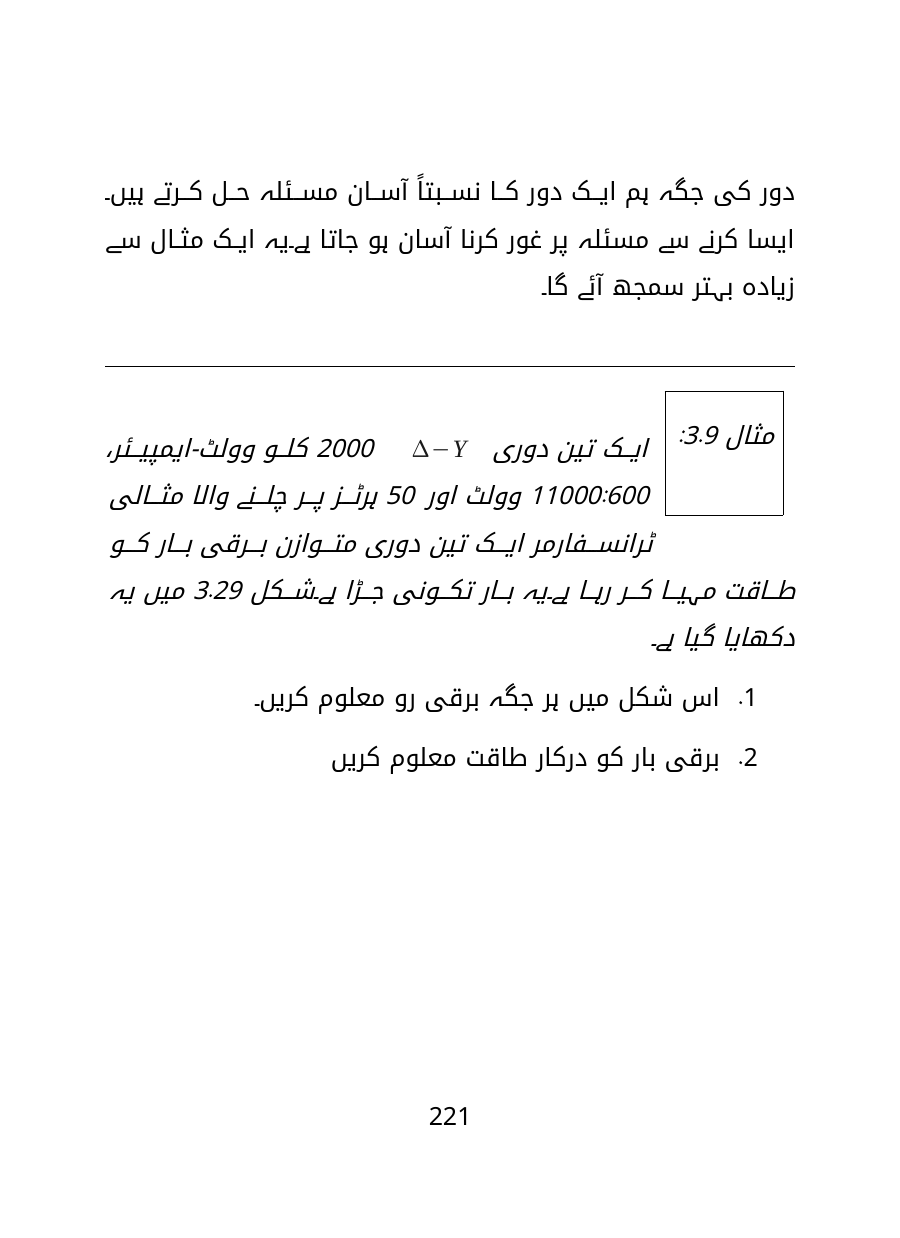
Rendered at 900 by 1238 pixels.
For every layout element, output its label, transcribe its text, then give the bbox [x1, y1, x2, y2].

text دور کی جگہ ہم ایک دور کا نسبتاً آسان مسئلہ حل کرتے ہیں۔ ایسا کرنے سے مسئلہ پر غور کرنا آسان ہو جاتا ہے۔یہ ایک مثال سے زیادہ بہتر سمجھ آئے گا۔ [105, 168, 795, 311]
list اس شکل میں ہر جگہ برقی رو معلوم کریں۔ [105, 675, 757, 722]
text مثال 3.9: [673, 412, 774, 459]
list برقی بار کو درکار طاقت معلوم کریں [105, 734, 757, 782]
text ایک تین دوری 2000 کلو وولٹ-ایمپیئر، 11000:600 وولٹ اور 50 ہرٹز پر چلنے والا مثالی ٹرانسفارمر ایک تین دوری متوازن برقی بار کو طاقت مہیا کر رہا ہے۔یہ بار تکونی جڑا ہے۔شکل 3.29 میں یہ دکھایا گیا ہے۔ [105, 425, 795, 662]
